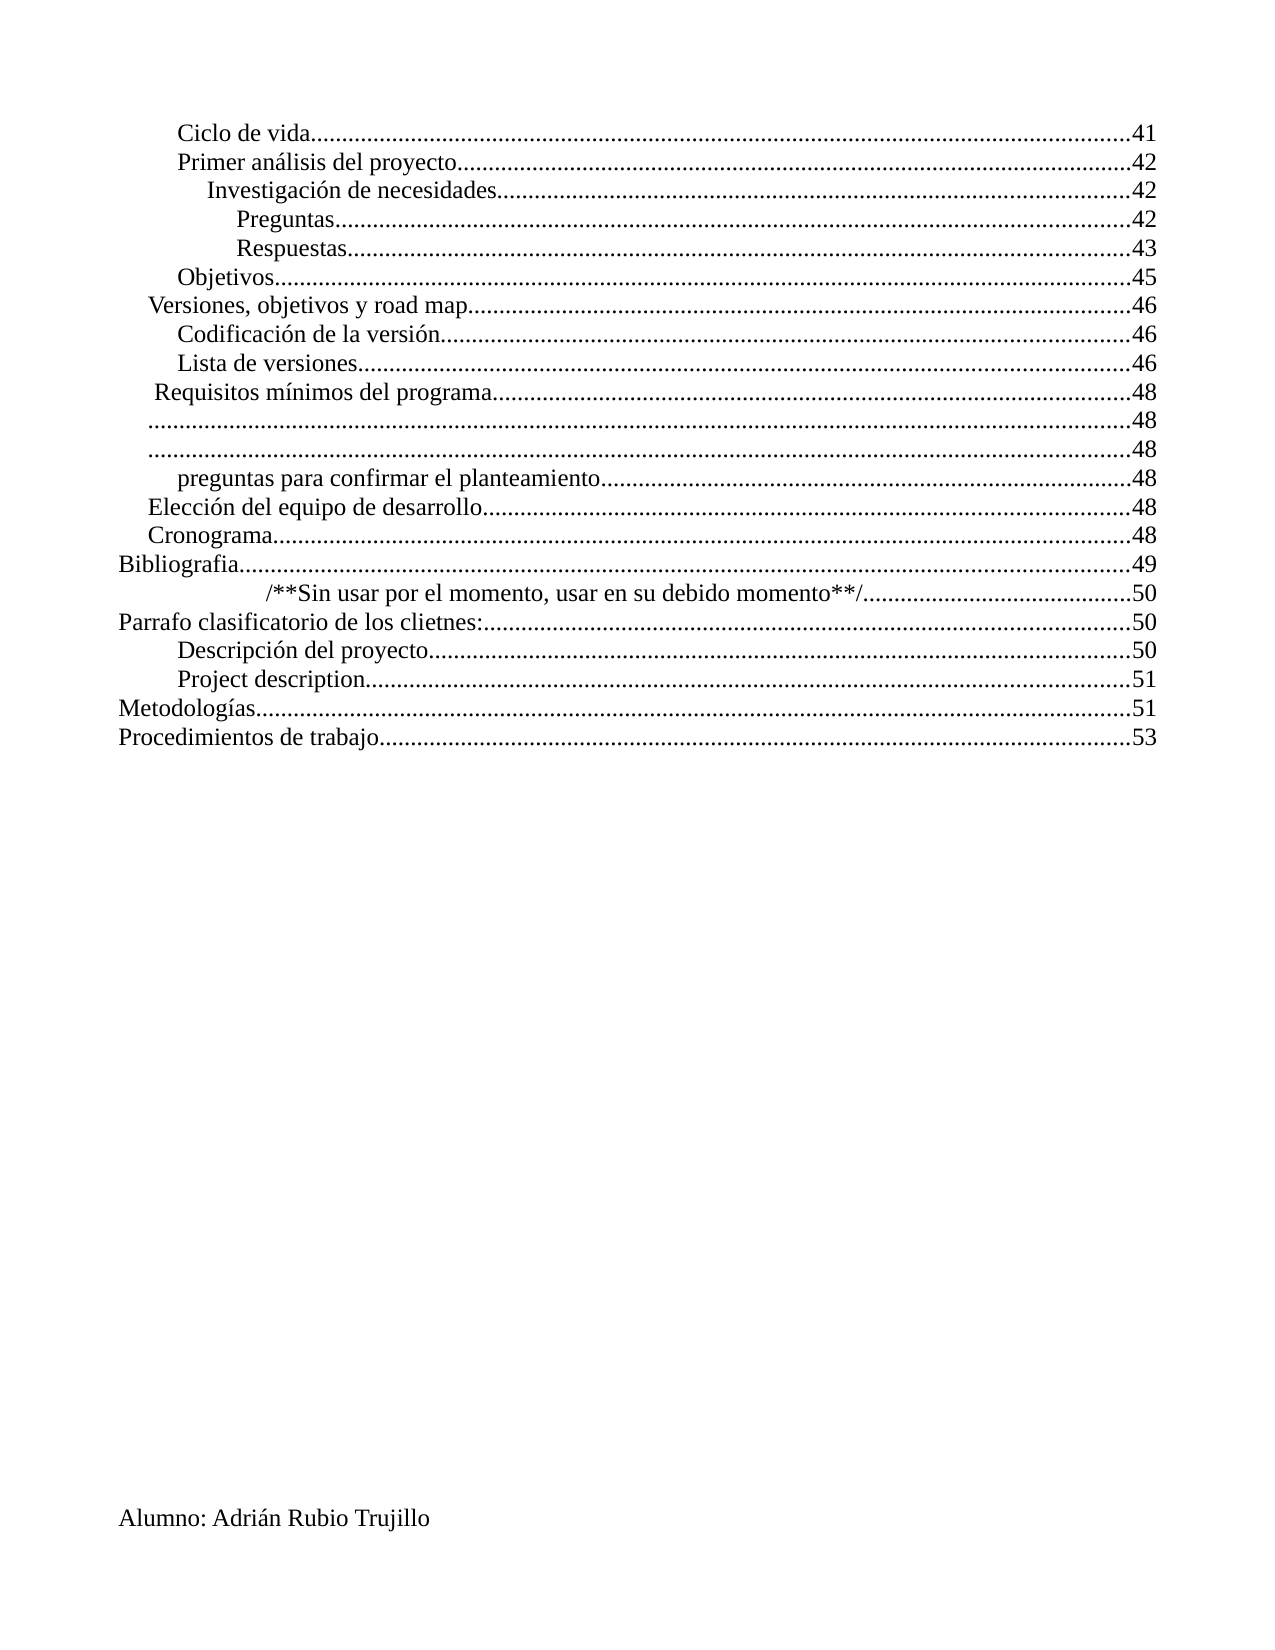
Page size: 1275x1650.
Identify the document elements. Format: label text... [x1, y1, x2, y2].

text Requisitos mínimos del programa 48 [148, 377, 1157, 406]
text Ciclo de vida 41 [177, 118, 1157, 147]
text Procedimientos de trabajo 53 [118, 722, 1157, 751]
text Lista de versiones 46 [177, 348, 1157, 377]
text 48 [148, 434, 1157, 463]
text Project description 51 [177, 664, 1157, 693]
text Investigación de necesidades 42 [207, 176, 1157, 204]
text /**Sin usar por el momento, usar en su debido momento**/ 50 [266, 578, 1157, 607]
text Elección del equipo de desarrollo 48 [148, 492, 1157, 521]
text Bibliografia 49 [118, 549, 1157, 578]
text Primer análisis del proyecto 42 [177, 147, 1157, 176]
text Preguntas 42 [236, 204, 1157, 233]
text Versiones, objetivos y road map 46 [148, 291, 1157, 319]
text Cronograma 48 [148, 521, 1157, 549]
text Objetivos 45 [177, 262, 1157, 291]
text Parrafo clasificatorio de los clietnes: 50 [118, 607, 1157, 636]
text 48 [148, 406, 1157, 434]
text Respuestas 43 [236, 233, 1157, 262]
text Descripción del proyecto 50 [177, 636, 1157, 664]
text Codificación de la versión 46 [177, 319, 1157, 348]
text Metodologías 51 [118, 693, 1157, 722]
text preguntas para confirmar el planteamiento 48 [177, 463, 1157, 492]
